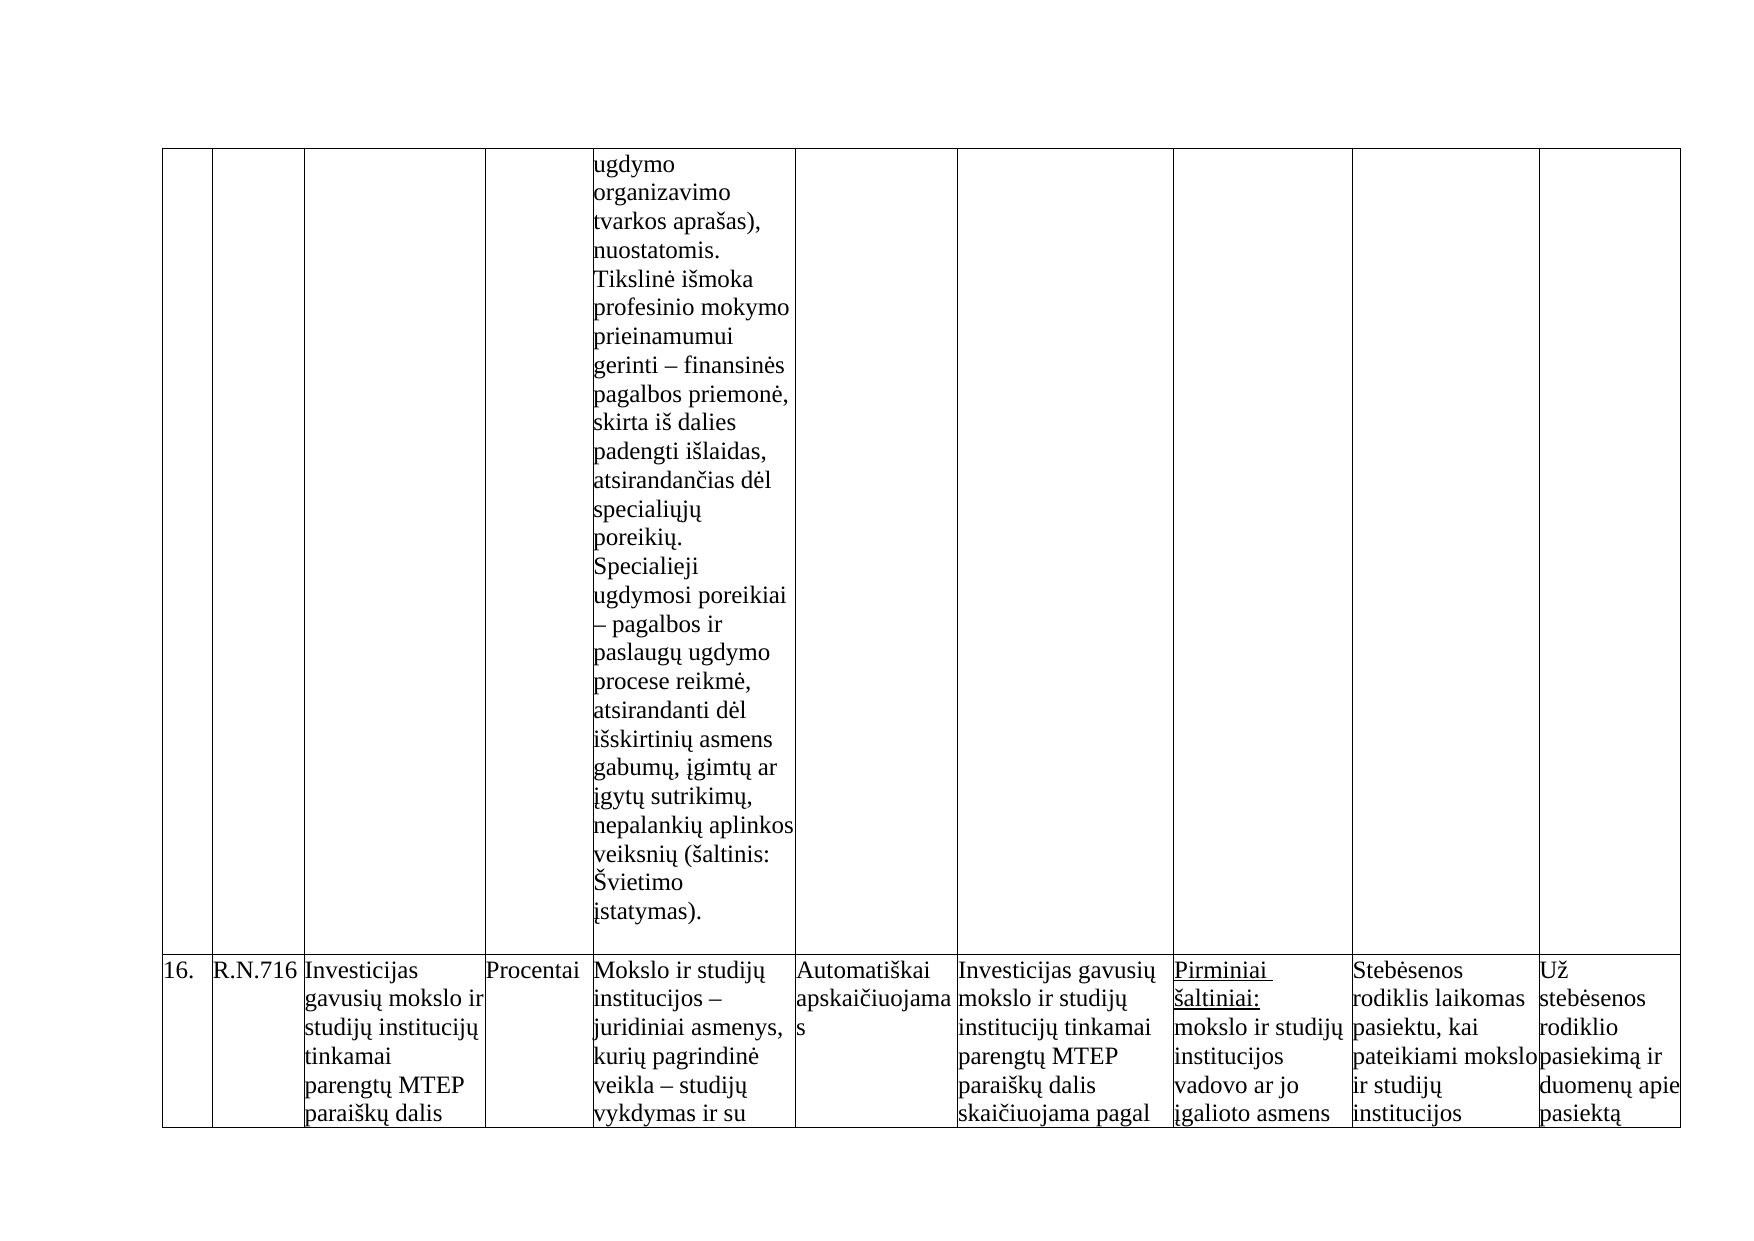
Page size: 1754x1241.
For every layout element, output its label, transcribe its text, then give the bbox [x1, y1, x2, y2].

table_cell [486, 149, 593, 954]
table_cell [1540, 149, 1680, 954]
table_cell [1353, 149, 1539, 954]
table_cell Automatiškai apskaičiuojamas [796, 955, 957, 1127]
table_cell Procentai [486, 955, 593, 1127]
table_cell Investicijas gavusių mokslo ir studijų institucijų tinkamai parengtų MTEP paraiškų dalis [305, 955, 485, 1127]
table_cell [1174, 149, 1352, 954]
table_cell [213, 149, 304, 954]
table_cell [163, 149, 212, 954]
table_cell Mokslo ir studijų institucijos – juridiniai asmenys, kurių pagrindinė veikla – studijų vykdymas ir su [594, 955, 795, 1127]
table_cell [796, 149, 957, 954]
table_cell Investicijas gavusių mokslo ir studijų institucijų tinkamai parengtų MTEP paraiškų dalis skaičiuojama pagal [958, 955, 1173, 1127]
table_cell R.N.716 [213, 955, 304, 1127]
table_cell 16. [163, 955, 212, 1127]
table_cell Stebėsenos rodiklis laikomas pasiektu, kai pateikiami mokslo ir studijų institucijos [1353, 955, 1539, 1127]
table_cell Pirminiai šaltiniai: mokslo ir studijų institucijos vadovo ar jo įgalioto asmens [1174, 955, 1352, 1127]
table_cell Už stebėsenos rodiklio pasiekimą ir duomenų apie pasiektą [1540, 955, 1680, 1127]
table_cell ugdymo organizavimo tvarkos aprašas), nuostatomis. Tikslinė išmoka profesinio mokymo prieinamumui gerinti – finansinės pagalbos priemonė, skirta iš dalies padengti išlaidas, atsirandančias dėl specialiųjų poreikių. Specialieji ugdymosi poreikiai – pagalbos ir paslaugų ugdymo procese reikmė, atsirandanti dėl išskirtinių asmens gabumų, įgimtų ar įgytų sutrikimų, nepalankių aplinkos veiksnių (šaltinis: Švietimo įstatymas). [594, 149, 795, 954]
table_cell [958, 149, 1173, 954]
table_cell [305, 149, 485, 954]
